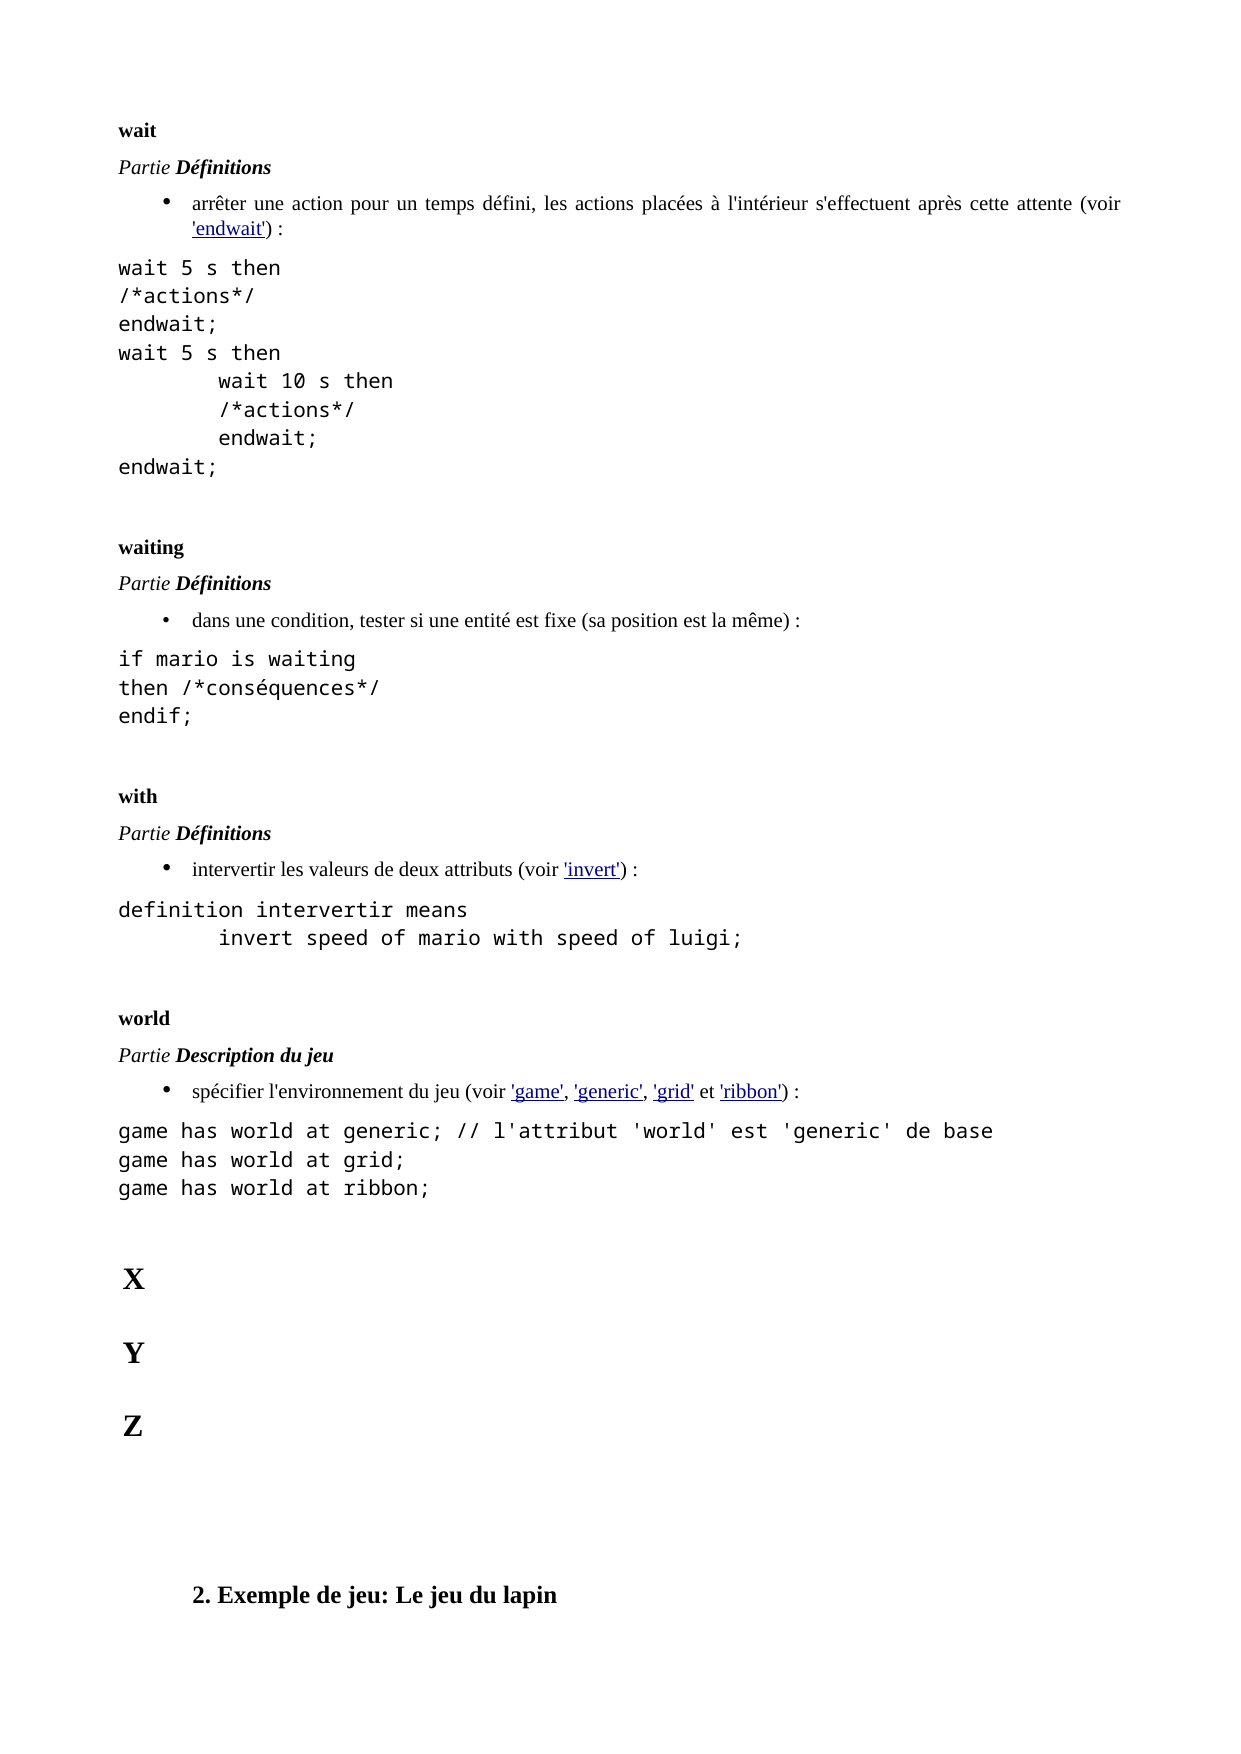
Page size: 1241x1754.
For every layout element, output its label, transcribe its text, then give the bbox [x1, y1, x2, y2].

text Partie Description du jeu [118, 1043, 1122, 1067]
text game has world at ribbon; [118, 1173, 1122, 1202]
text Partie Définitions [118, 155, 1122, 179]
text endwait; [118, 309, 1122, 338]
subtitle X [118, 1256, 1122, 1296]
text then /*conséquences*/ [118, 673, 1122, 701]
text wait 10 s then [118, 366, 1122, 395]
subtitle wait [118, 118, 1122, 142]
subtitle Y [118, 1330, 1122, 1370]
text endwait; [118, 423, 1122, 452]
text endwait; [118, 452, 1122, 480]
subtitle world [118, 1006, 1122, 1030]
text [118, 1609, 1122, 1633]
text wait 5 s then [118, 253, 1122, 281]
text invert speed of mario with speed of luigi; [118, 923, 1122, 952]
text 2. Exemple de jeu: Le jeu du lapin [118, 1581, 1122, 1609]
text wait 5 s then [118, 338, 1122, 366]
text /*actions*/ [118, 281, 1122, 309]
list intervertir les valeurs de deux attributs (voir 'invert') : [162, 857, 1122, 882]
text /*actions*/ [118, 395, 1122, 423]
text Partie Définitions [118, 821, 1122, 845]
text game has world at generic; // l'attribut 'world' est 'generic' de base [118, 1117, 1122, 1145]
text endif; [118, 701, 1122, 730]
subtitle waiting [118, 535, 1122, 559]
text Partie Définitions [118, 571, 1122, 595]
text game has world at grid; [118, 1145, 1122, 1173]
subtitle Z [118, 1403, 1122, 1447]
list dans une condition, tester si une entité est fixe (sa position est la même) : [162, 608, 1122, 632]
text if mario is waiting [118, 644, 1122, 673]
subtitle with [118, 784, 1122, 808]
text definition intervertir means [118, 895, 1122, 923]
list arrêter une action pour un temps défini, les actions placées à l'intérieur s'effectuent après cette attente (voir 'endwait') : [162, 191, 1122, 240]
list spécifier l'environnement du jeu (voir 'game', 'generic', 'grid' et 'ribbon') : [162, 1079, 1122, 1104]
